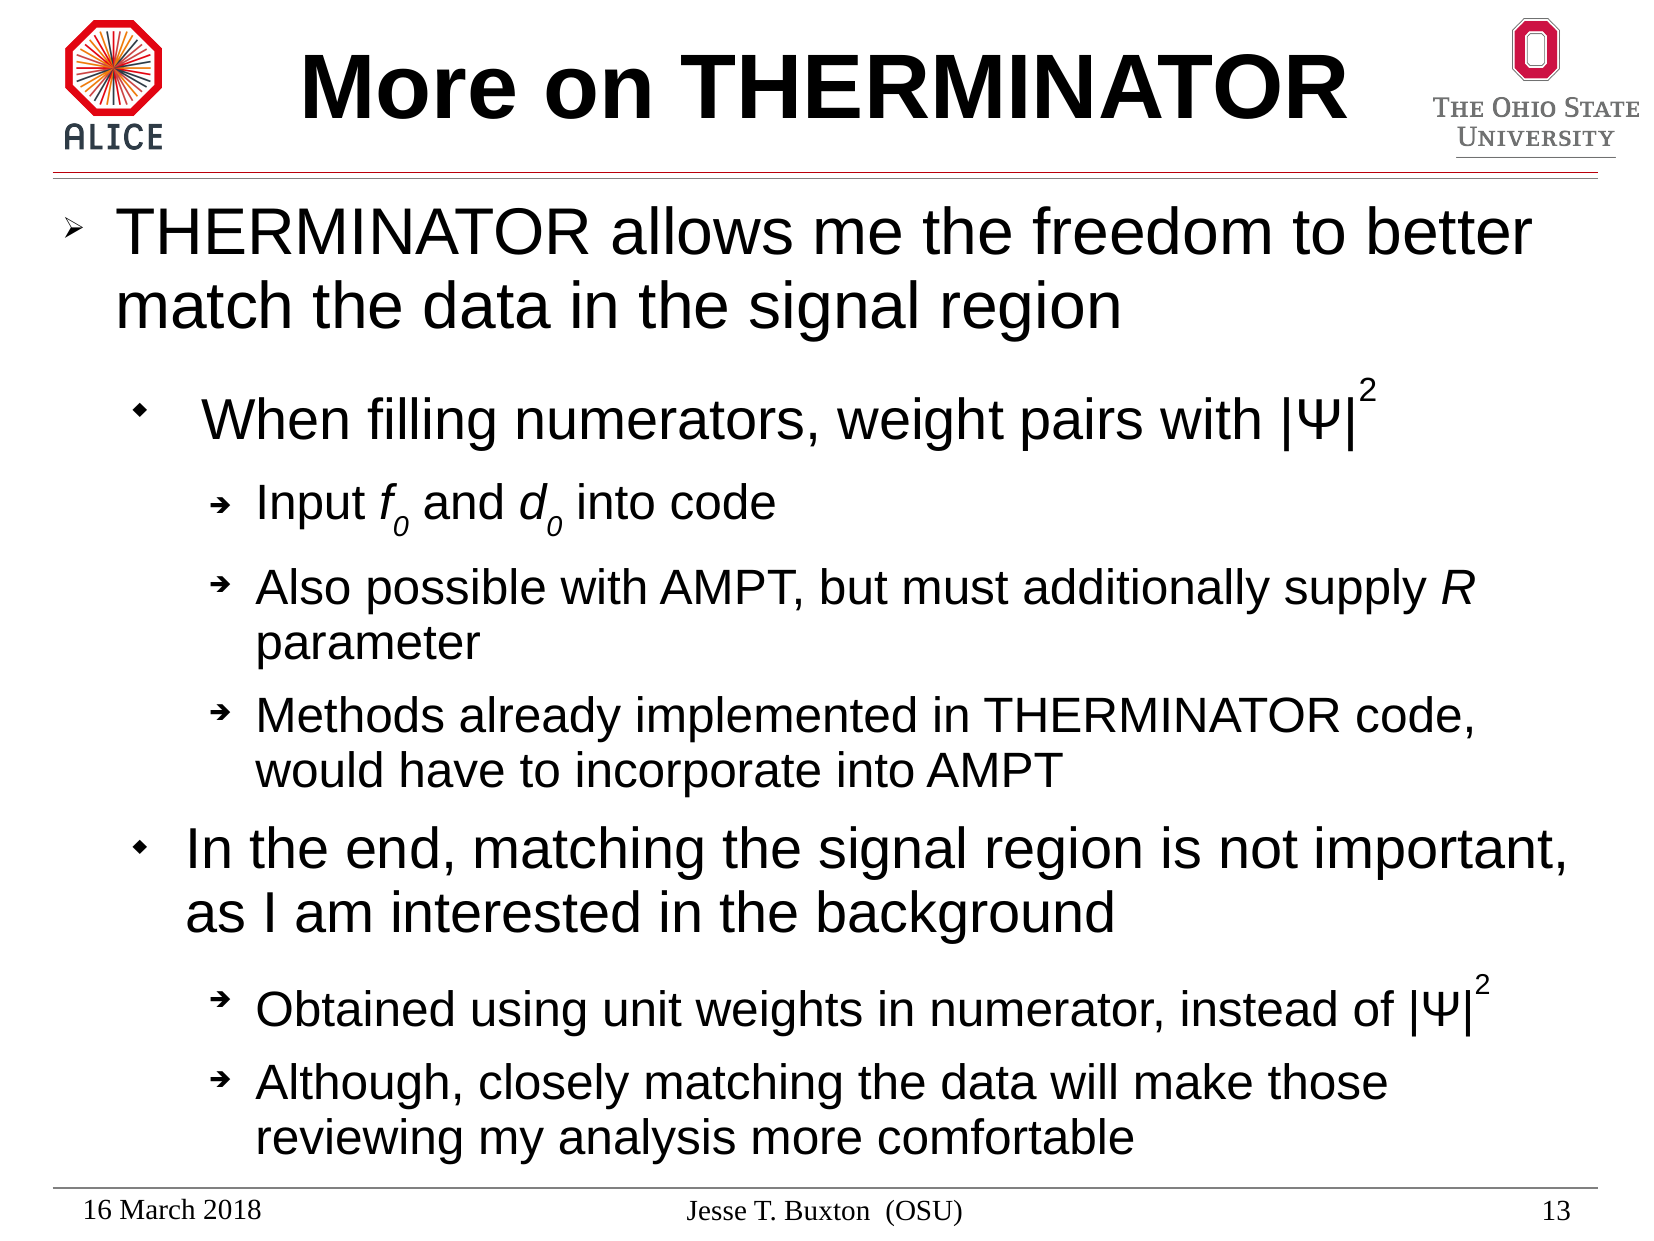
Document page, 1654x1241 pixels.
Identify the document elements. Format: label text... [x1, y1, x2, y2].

picture [1513, 5, 1642, 171]
title More on THERMINATOR [137, 1, 1513, 172]
list THERMINATOR allows me the freedom to better match the data in the signal region When filling numerators, weight pairs with |Ψ|2 Input f0 and d0 into code Also possible with AMPT, but must additionally supply R parameter Methods already implemented in THERMINATOR code, would have to incorporate into AMPT In the end, matching the signal region is not important, as I am interested in the background Obtained using unit weights in numerator, instead of |Ψ|2 Although, closely matching the data will make those reviewing my analysis more comfortable [45, 195, 1606, 1171]
picture [65, 20, 137, 150]
